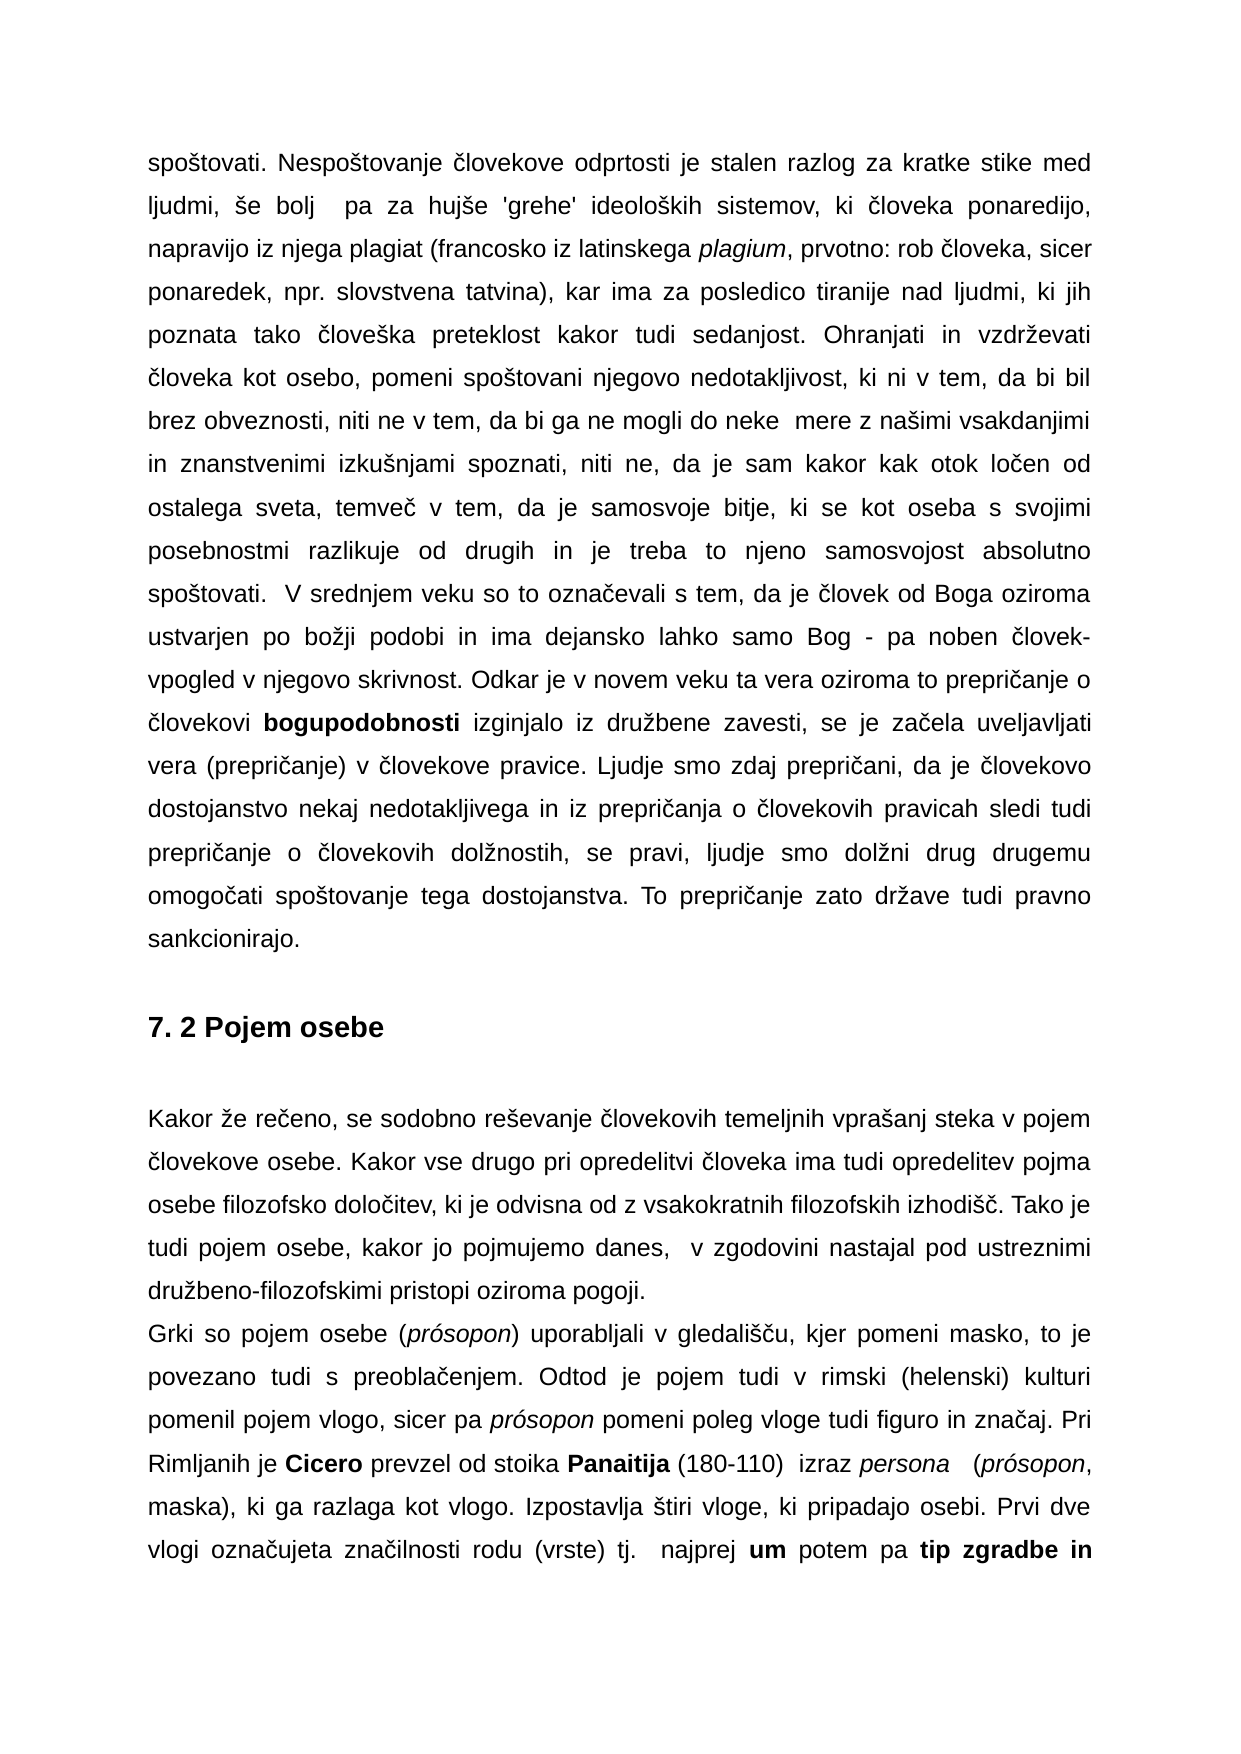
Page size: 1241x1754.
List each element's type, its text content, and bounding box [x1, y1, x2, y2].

text Grki so pojem osebe (prósopon) uporabljali v gledališču, kjer pomeni masko, to je povezano tudi s preoblačenjem. Odtod je pojem tudi v rimski (helenski) kulturi pomenil pojem vlogo, sicer pa prósopon pomeni poleg vloge tudi figuro in značaj. Pri Rimljanih je Cicero prevzel od stoika Panaitija (180-110) izraz persona (prósopon, maska), ki ga razlaga kot vlogo. Izpostavlja štiri vloge, ki pripadajo osebi. Prvi dve vlogi označujeta značilnosti rodu (vrste) tj. najprej um potem pa tip zgradbe in [148, 1319, 1093, 1563]
text Kakor že rečeno, se sodobno reševanje človekovih temeljnih vprašanj steka v pojem človekove osebe. Kakor vse drugo pri opredelitvi človeka ima tudi opredelitev pojma osebe filozofsko določitev, ki je odvisna od z vsakokratnih filozofskih izhodišč. Tako je tudi pojem osebe, kakor jo pojmujemo danes, v zgodovini nastajal pod ustreznimi družbeno-filozofskimi pristopi oziroma pogoji. [148, 1103, 1093, 1305]
text spoštovati. Nespoštovanje človekove odprtosti je stalen razlog za kratke stike med ljudmi, še bolj pa za hujše 'grehe' ideoloških sistemov, ki človeka ponaredijo, napravijo iz njega plagiat (francosko iz latinskega plagium, prvotno: rob človeka, sicer ponaredek, npr. slovstvena tatvina), kar ima za posledico tiranije nad ljudmi, ki jih poznata tako človeška preteklost kakor tudi sedanjost. Ohranjati in vzdrževati človeka kot osebo, pomeni spoštovani njegovo nedotakljivost, ki ni v tem, da bi bil brez obveznosti, niti ne v tem, da bi ga ne mogli do neke mere z našimi vsakdanjimi in znanstvenimi izkušnjami spoznati, niti ne, da je sam kakor kak otok ločen od ostalega sveta, temveč v tem, da je samosvoje bitje, ki se kot oseba s svojimi posebnostmi razlikuje od drugih in je treba to njeno samosvojost absolutno spoštovati. V srednjem veku so to označevali s tem, da je človek od Boga oziroma ustvarjen po božji podobi in ima dejansko lahko samo Bog - pa noben človek- vpogled v njegovo skrivnost. Odkar je v novem veku ta vera oziroma to prepričanje o človekovi bogupodobnosti izginjalo iz družbene zavesti, se je začela uveljavljati vera (prepričanje) v človekove pravice. Ljudje smo zdaj prepričani, da je človekovo dostojanstvo nekaj nedotakljivega in iz prepričanja o človekovih pravicah sledi tudi prepričanje o človekovih dolžnostih, se pravi, ljudje smo dolžni drug drugemu omogočati spoštovanje tega dostojanstva. To prepričanje zato države tudi pravno sankcionirajo. [148, 148, 1093, 953]
subtitle 7. 2 Pojem osebe [148, 1010, 1093, 1044]
